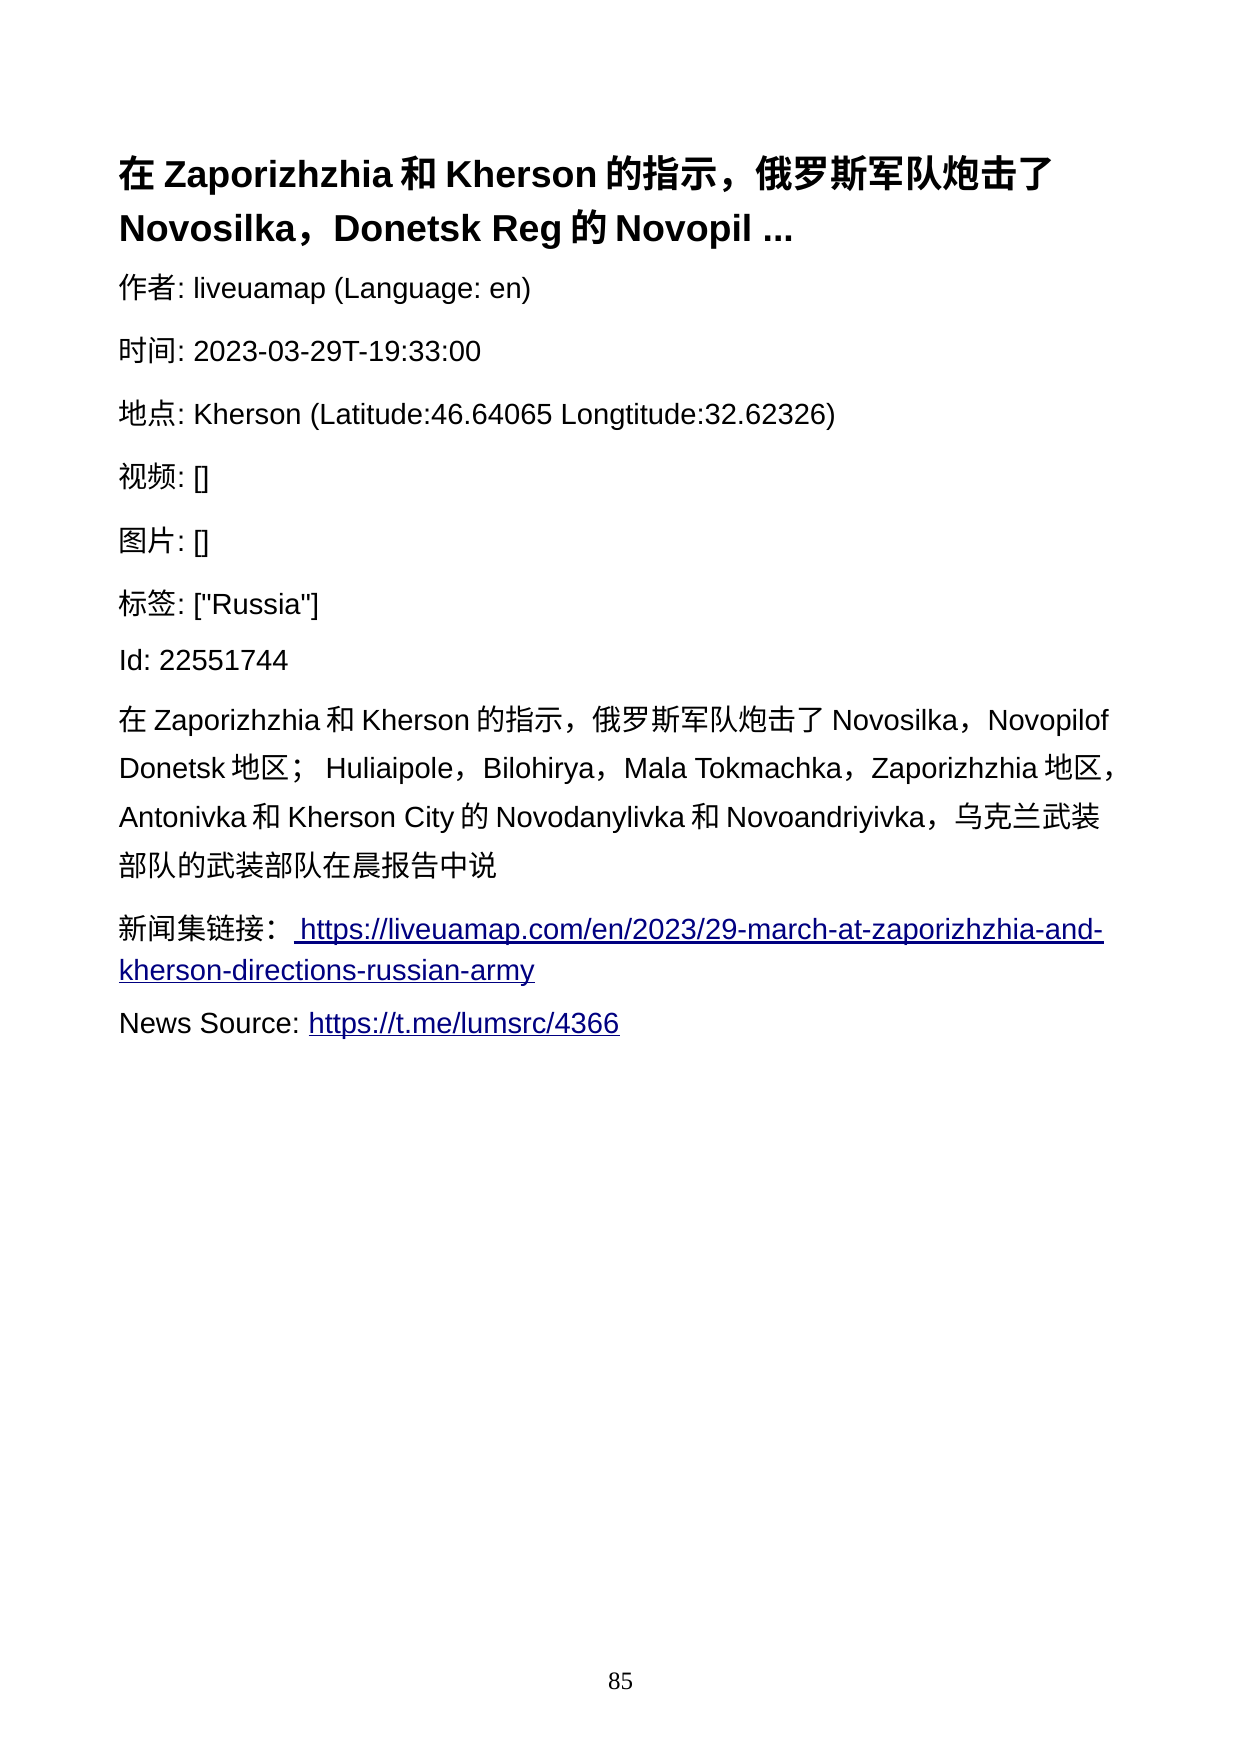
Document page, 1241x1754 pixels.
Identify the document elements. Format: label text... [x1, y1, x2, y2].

text 时间: 2023-03-29T-19:33:00 [118, 328, 1122, 370]
text 视频: [] [118, 454, 1122, 496]
text 地点: Kherson (Latitude:46.64065 Longtitude:32.62326) [118, 391, 1122, 433]
subtitle 在Zaporizhzhia和Kherson的指示，俄罗斯军队炮击了Novosilka，Donetsk Reg的Novopil ... [118, 143, 1122, 252]
text News Source: https://t.me/lumsrc/4366 [118, 1006, 1122, 1039]
text 新闻集链接： https://liveuamap.com/en/2023/29-march-at-zaporizhzhia-and-kherson-directions-russian-army [118, 905, 1122, 986]
text 图片: [] [118, 517, 1122, 559]
text 作者: liveuamap (Language: en) [118, 264, 1122, 307]
text 在Zaporizhzhia和Kherson的指示，俄罗斯军队炮击了Novosilka，Novopilof Donetsk地区； Huliaipole，Bilohirya，Mala Tokmachka，Zaporizhzhia地区，Antonivka和Kherson City的Novodanylivka和Novoandriyivka，乌克兰武装部队的武装部队在晨报告中说 [118, 696, 1122, 884]
text Id: 22551744 [118, 643, 1122, 677]
text 标签: ["Russia"] [118, 580, 1122, 622]
